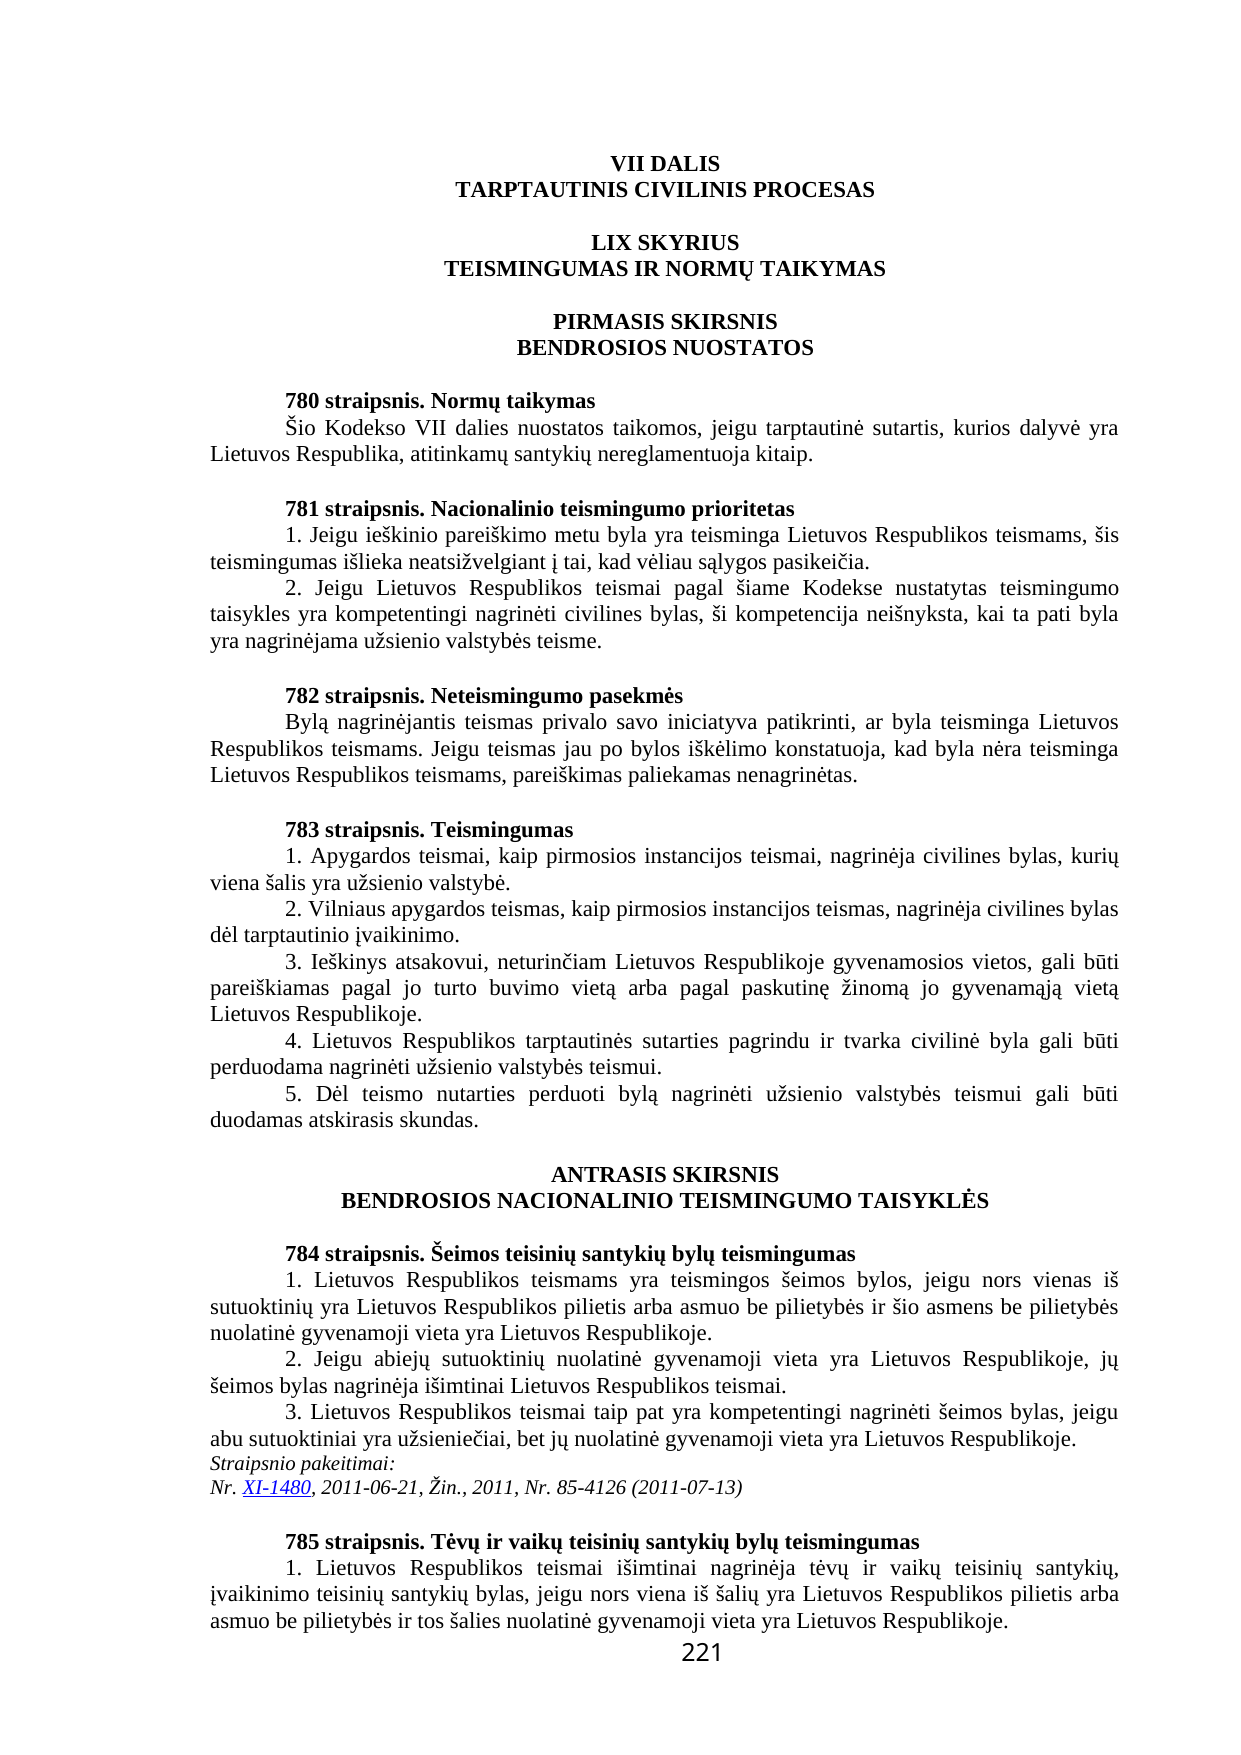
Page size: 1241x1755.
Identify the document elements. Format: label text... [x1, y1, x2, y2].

text TEISMINGUMAS IR NORMŲ TAIKYMAS [210, 255, 1120, 282]
text 3. Ieškinys atsakovui, neturinčiam Lietuvos Respublikoje gyvenamosios vietos, gali būti pareiškiamas pagal jo turto buvimo vietą arba pagal paskutinę žinomą jo gyvenamąją vietą Lietuvos Respublikoje. [210, 948, 1120, 1027]
text 780 straipsnis. Normų taikymas [210, 387, 1120, 413]
text Nr. XI-1480, 2011-06-21, Žin., 2011, Nr. 85-4126 (2011-07-13) [210, 1475, 1120, 1499]
text 2. Jeigu Lietuvos Respublikos teismai pagal šiame Kodekse nustatytas teismingumo taisykles yra kompetentingi nagrinėti civilines bylas, ši kompetencija neišnyksta, kai ta pati byla yra nagrinėjama užsienio valstybės teisme. [210, 574, 1120, 653]
text 5. Dėl teismo nutarties perduoti bylą nagrinėti užsienio valstybės teismui gali būti duodamas atskirasis skundas. [210, 1079, 1120, 1132]
text BENDROSIOS Nacionalinio teismingumo taisyklės [210, 1187, 1120, 1214]
text 1. Lietuvos Respublikos teismams yra teismingos šeimos bylos, jeigu nors vienas iš sutuoktinių yra Lietuvos Respublikos pilietis arba asmuo be pilietybės ir šio asmens be pilietybės nuolatinė gyvenamoji vieta yra Lietuvos Respublikoje. [210, 1266, 1120, 1346]
text LIX skyrius [210, 229, 1120, 255]
text 782 straipsnis. Neteismingumo pasekmės [210, 682, 1120, 708]
text Bendrosios nuostatos [210, 334, 1120, 361]
text Pirmasis skirsnis [210, 308, 1120, 334]
text 784 straipsnis. Šeimos teisinių santykių bylų teismingumas [210, 1240, 1120, 1266]
text 1. Jeigu ieškinio pareiškimo metu byla yra teisminga Lietuvos Respublikos teismams, šis teismingumas išlieka neatsižvelgiant į tai, kad vėliau sąlygos pasikeičia. [210, 521, 1120, 574]
text 4. Lietuvos Respublikos tarptautinės sutarties pagrindu ir tvarka civilinė byla gali būti perduodama nagrinėti užsienio valstybės teismui. [210, 1027, 1120, 1079]
text 785 straipsnis. Tėvų ir vaikų teisinių santykių bylų teismingumas [210, 1528, 1120, 1554]
text Straipsnio pakeitimai: [210, 1451, 1120, 1475]
text VII DALIS [210, 150, 1120, 176]
text 783 straipsnis. Teismingumas [210, 816, 1120, 842]
text TARPTAUTINIS CIVILINIS PROCESAS [210, 176, 1120, 203]
text 2. Jeigu abiejų sutuoktinių nuolatinė gyvenamoji vieta yra Lietuvos Respublikoje, jų šeimos bylas nagrinėja išimtinai Lietuvos Respublikos teismai. [210, 1346, 1120, 1398]
text 1. Lietuvos Respublikos teismai išimtinai nagrinėja tėvų ir vaikų teisinių santykių, įvaikinimo teisinių santykių bylas, jeigu nors viena iš šalių yra Lietuvos Respublikos pilietis arba asmuo be pilietybės ir tos šalies nuolatinė gyvenamoji vieta yra Lietuvos Respublikoje. [210, 1554, 1120, 1633]
text 2. Vilniaus apygardos teismas, kaip pirmosios instancijos teismas, nagrinėja civilines bylas dėl tarptautinio įvaikinimo. [210, 895, 1120, 948]
text Šio Kodekso VII dalies nuostatos taikomos, jeigu tarptautinė sutartis, kurios dalyvė yra Lietuvos Respublika, atitinkamų santykių nereglamentuoja kitaip. [210, 413, 1120, 466]
text 781 straipsnis. Nacionalinio teismingumo prioritetas [210, 495, 1120, 521]
text 3. Lietuvos Respublikos teismai taip pat yra kompetentingi nagrinėti šeimos bylas, jeigu abu sutuoktiniai yra užsieniečiai, bet jų nuolatinė gyvenamoji vieta yra Lietuvos Respublikoje. [210, 1398, 1120, 1451]
text Antrasis skirsnis [210, 1161, 1120, 1187]
text 1. Apygardos teismai, kaip pirmosios instancijos teismai, nagrinėja civilines bylas, kurių viena šalis yra užsienio valstybė. [210, 842, 1120, 895]
text Bylą nagrinėjantis teismas privalo savo iniciatyva patikrinti, ar byla teisminga Lietuvos Respublikos teismams. Jeigu teismas jau po bylos iškėlimo konstatuoja, kad byla nėra teisminga Lietuvos Respublikos teismams, pareiškimas paliekamas nenagrinėtas. [210, 708, 1120, 787]
